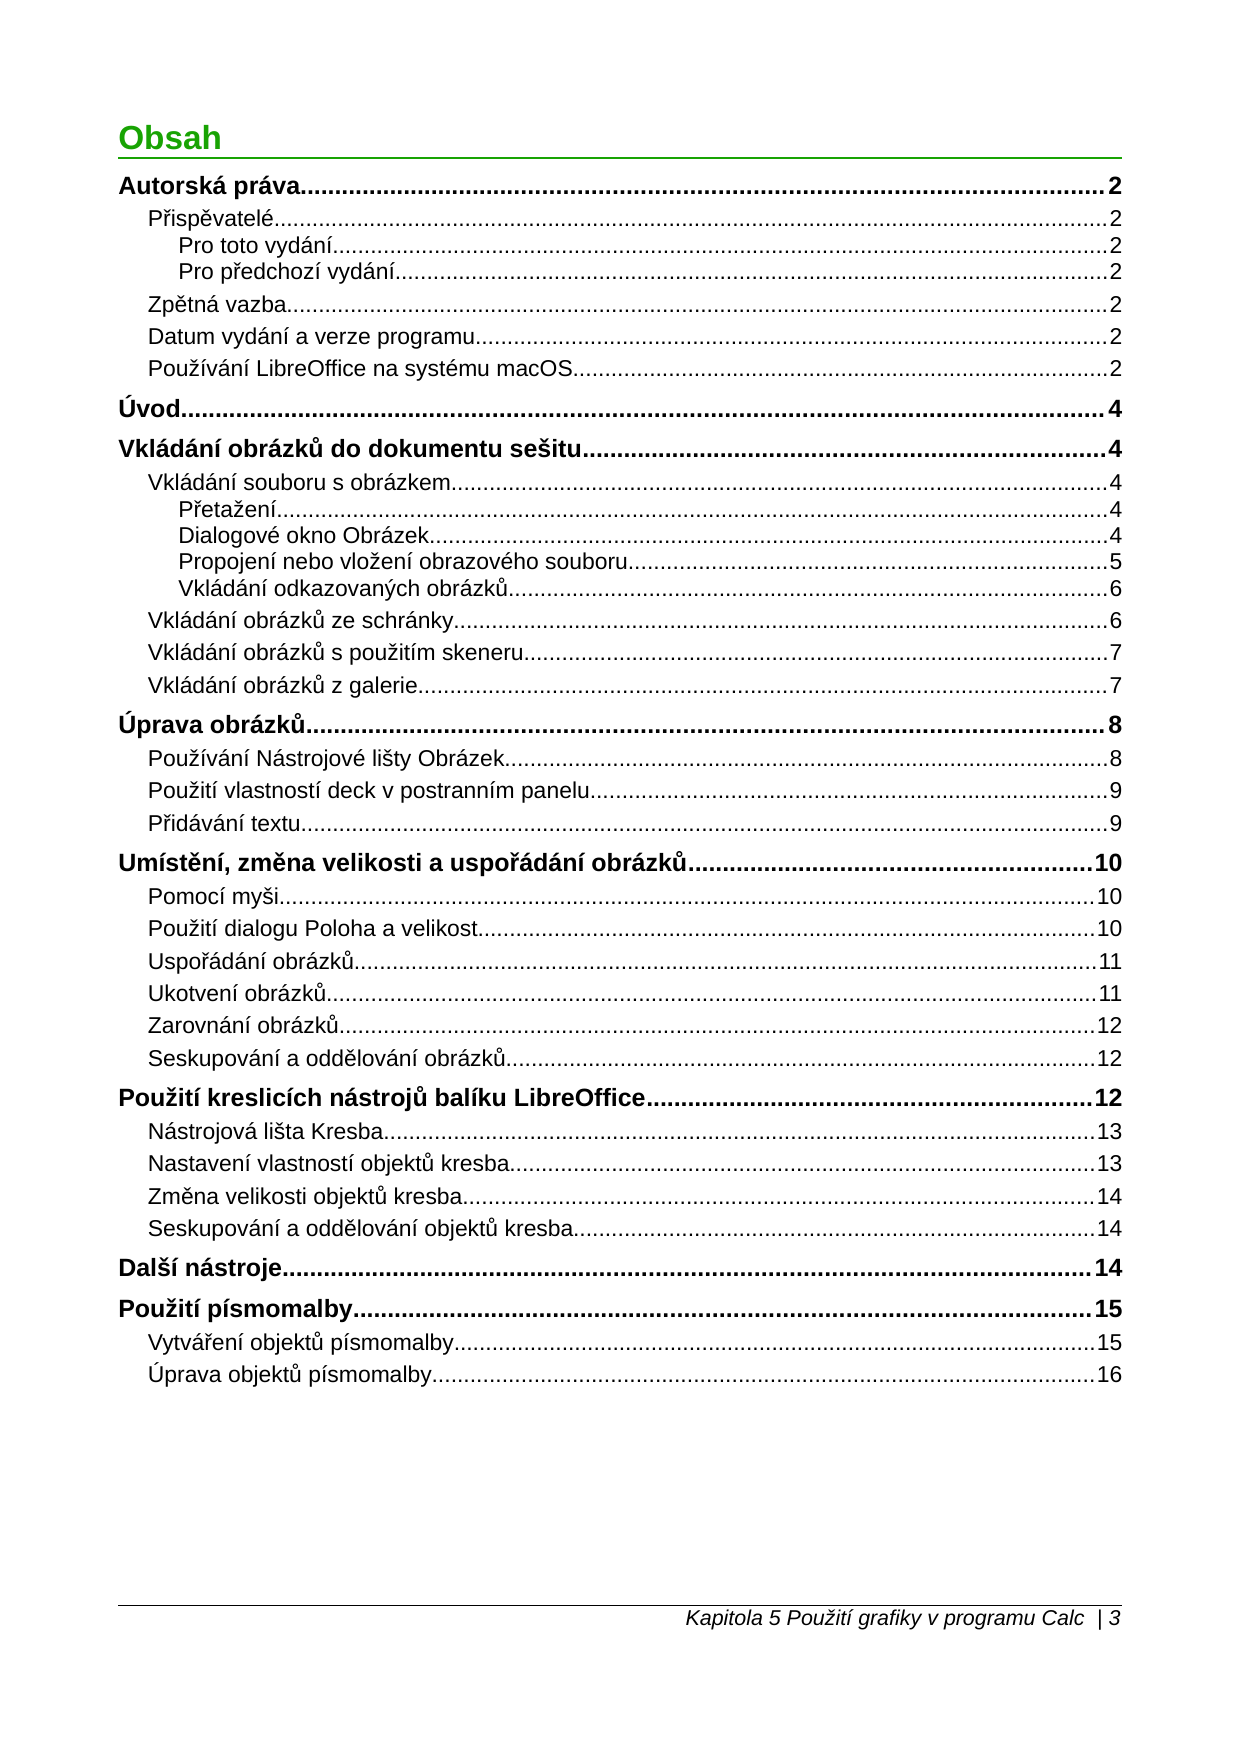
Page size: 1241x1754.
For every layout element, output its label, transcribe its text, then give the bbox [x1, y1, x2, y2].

text Seskupování a oddělování objektů kresba 14 [148, 1215, 1122, 1241]
text Seskupování a oddělování obrázků 12 [148, 1045, 1122, 1071]
text Pomocí myši 10 [148, 883, 1122, 909]
text Použití vlastností deck v postranním panelu 9 [148, 777, 1122, 804]
text Propojení nebo vložení obrazového souboru 5 [178, 548, 1122, 574]
text Použití dialogu Poloha a velikost 10 [148, 915, 1122, 942]
text Přetažení 4 [178, 496, 1122, 522]
text Pro předchozí vydání 2 [178, 258, 1122, 284]
text Uspořádání obrázků 11 [148, 948, 1122, 974]
text Vkládání obrázků s použitím skeneru 7 [148, 639, 1122, 666]
text Ukotvení obrázků 11 [148, 980, 1122, 1006]
subtitle Obsah [118, 118, 1122, 157]
text Úprava objektů písmomalby 16 [148, 1361, 1122, 1388]
text Nástrojová lišta Kresba 13 [148, 1118, 1122, 1144]
text Vkládání obrázků do dokumentu sešitu 4 [118, 434, 1122, 463]
text Vkládání obrázků ze schránky 6 [148, 607, 1122, 633]
text Úvod 4 [118, 394, 1122, 422]
text Použití kreslicích nástrojů balíku LibreOffice 12 [118, 1083, 1122, 1112]
text Dialogové okno Obrázek 4 [178, 522, 1122, 548]
text Datum vydání a verze programu 2 [148, 323, 1122, 349]
text Změna velikosti objektů kresba 14 [148, 1183, 1122, 1209]
text Zarovnání obrázků 12 [148, 1012, 1122, 1039]
text Přispěvatelé 2 [148, 205, 1122, 232]
text Nastavení vlastností objektů kresba 13 [148, 1150, 1122, 1177]
text Úprava obrázků 8 [118, 710, 1122, 739]
text Přidávání textu 9 [148, 810, 1122, 836]
text Používání LibreOffice na systému macOS 2 [148, 355, 1122, 382]
text Další nástroje 14 [118, 1253, 1122, 1282]
text Umístění, změna velikosti a uspořádání obrázků 10 [118, 848, 1122, 877]
text Používání Nástrojové lišty Obrázek 8 [148, 745, 1122, 771]
text Vkládání odkazovaných obrázků 6 [178, 574, 1122, 601]
text Zpětná vazba 2 [148, 291, 1122, 317]
text Autorská práva 2 [118, 171, 1122, 199]
text Vytváření objektů písmomalby 15 [148, 1329, 1122, 1355]
text Použití písmomalby 15 [118, 1294, 1122, 1323]
text Pro toto vydání 2 [178, 232, 1122, 258]
text Vkládání obrázků z galerie 7 [148, 672, 1122, 698]
text Vkládání souboru s obrázkem 4 [148, 469, 1122, 496]
